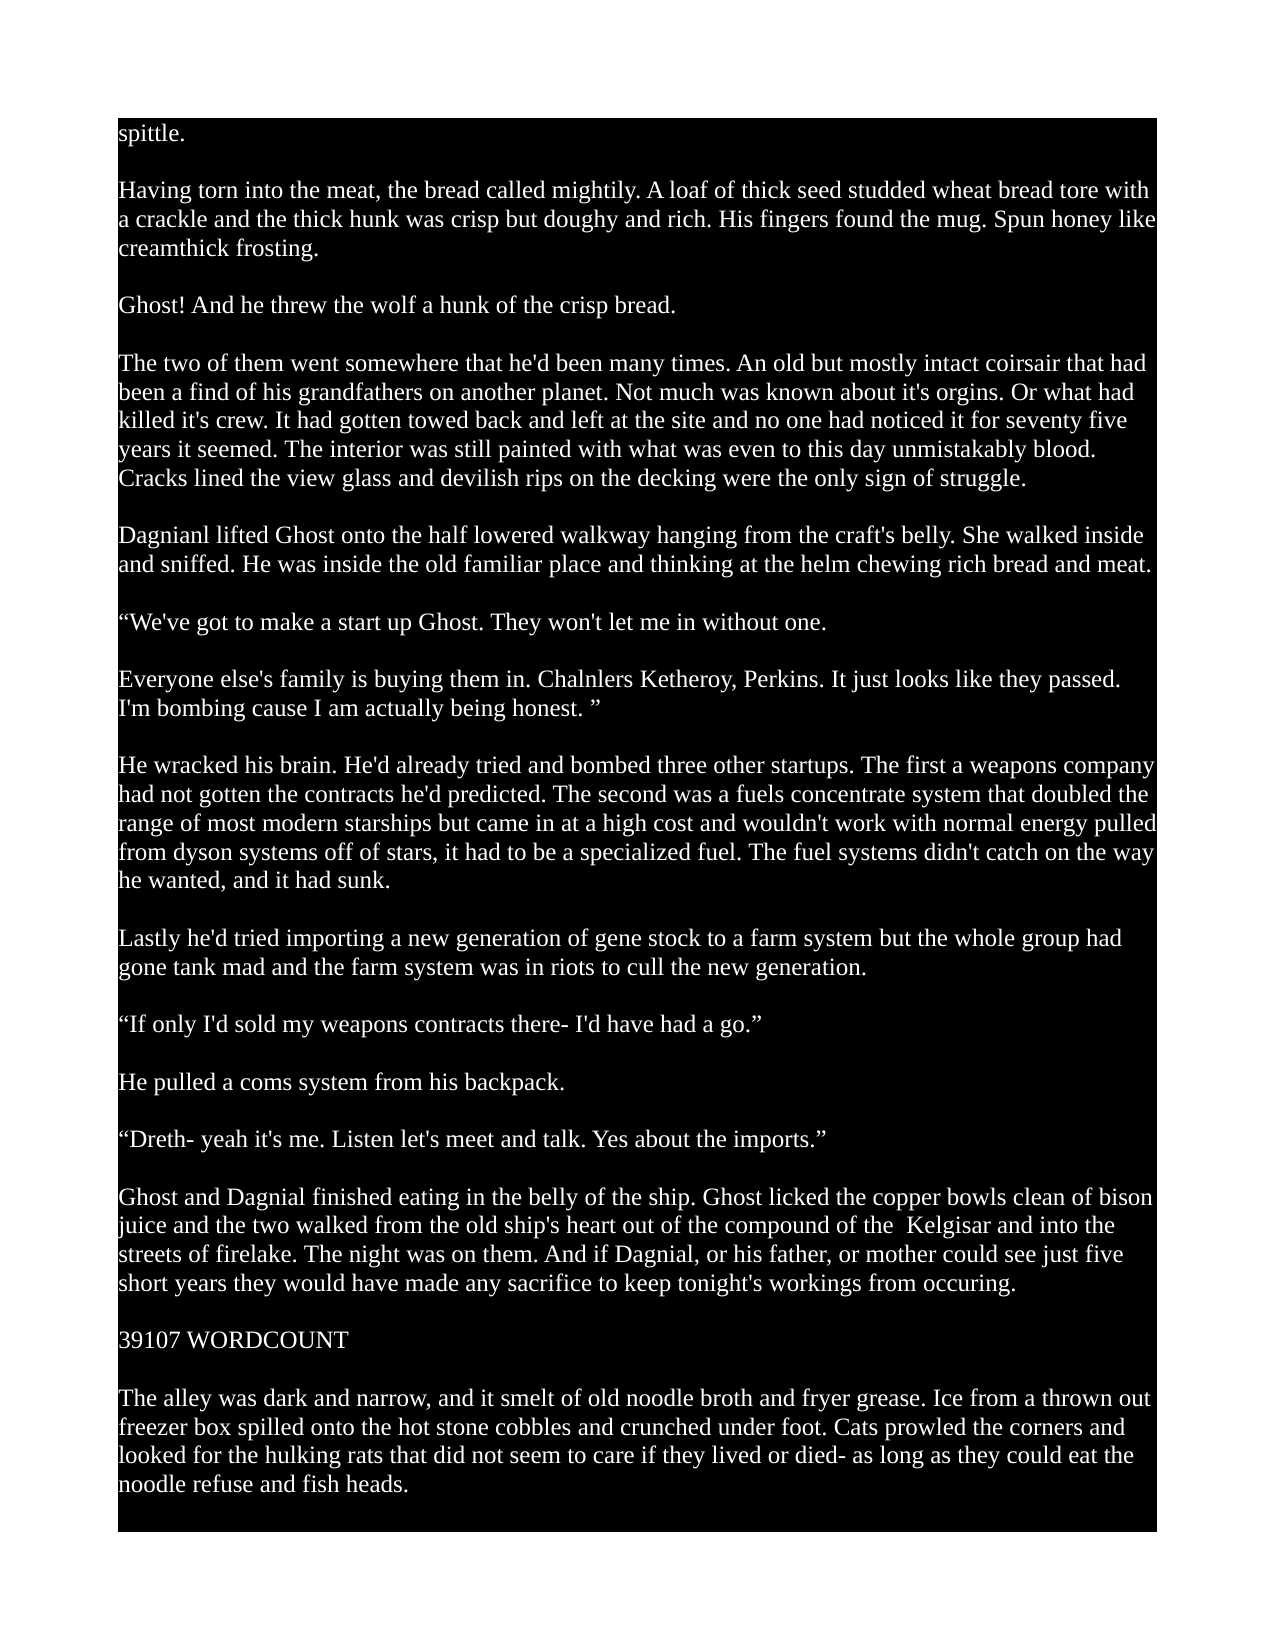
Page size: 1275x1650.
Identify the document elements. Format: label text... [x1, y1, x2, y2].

text He pulled a coms system from his backpack. “Dreth- yeah it's me. Listen let's meet and talk. Yes about the imports.” [118, 1067, 1157, 1153]
text He wracked his brain. He'd already tried and bombed three other startups. The first a weapons company had not gotten the contracts he'd predicted. The second was a fuels concentrate system that doubled the range of most modern starships but came in at a high cost and wouldn't work with normal energy pulled from dyson systems off of stars, it had to be a specialized fuel. The fuel systems didn't catch on the way he wanted, and it had sunk. [118, 751, 1157, 894]
text “We've got to make a start up Ghost. They won't let me in without one. Everyone else's family is buying them in. Chalnlers Ketheroy, Perkins. It just looks like they passed. I'm bombing cause I am actually being honest. ” [118, 607, 1157, 722]
text 39107 WORDCOUNT [118, 1326, 1157, 1354]
text Ghost! And he threw the wolf a hunk of the crisp bread. [118, 291, 1157, 319]
text spittle. [118, 118, 1157, 147]
text Dagnianl lifted Ghost onto the half lowered walkway hanging from the craft's belly. She walked inside and sniffed. He was inside the old familiar place and thinking at the helm chewing rich bread and meat. [118, 521, 1157, 578]
text Lastly he'd tried importing a new generation of gene stock to a farm system but the whole group had gone tank mad and the farm system was in riots to cull the new generation. “If only I'd sold my weapons contracts there- I'd have had a go.” [118, 923, 1157, 1038]
text Having torn into the meat, the bread called mightily. A loaf of thick seed studded wheat bread tore with a crackle and the thick hunk was crisp but doughy and rich. His fingers found the mug. Spun honey like creamthick frosting. [118, 176, 1157, 262]
text The two of them went somewhere that he'd been many times. An old but mostly intact coirsair that had been a find of his grandfathers on another planet. Not much was known about it's orgins. Or what had killed it's crew. It had gotten towed back and left at the site and no one had noticed it for seventy five years it seemed. The interior was still painted with what was even to this day unmistakably blood. Cracks lined the view glass and devilish rips on the decking were the only sign of struggle. [118, 348, 1157, 492]
text The alley was dark and narrow, and it smelt of old noodle broth and fryer grease. Ice from a thrown out freezer box spilled onto the hot stone cobbles and crunched under foot. Cats prowled the corners and looked for the hulking rats that did not seem to care if they lived or died- as long as they could eat the noodle refuse and fish heads. [118, 1383, 1157, 1527]
text Ghost and Dagnial finished eating in the belly of the ship. Ghost licked the copper bowls clean of bison juice and the two walked from the old ship's heart out of the compound of the Kelgisar and into the streets of firelake. The night was on them. And if Dagnial, or his father, or mother could see just five short years they would have made any sacrifice to keep tonight's workings from occuring. [118, 1182, 1157, 1297]
